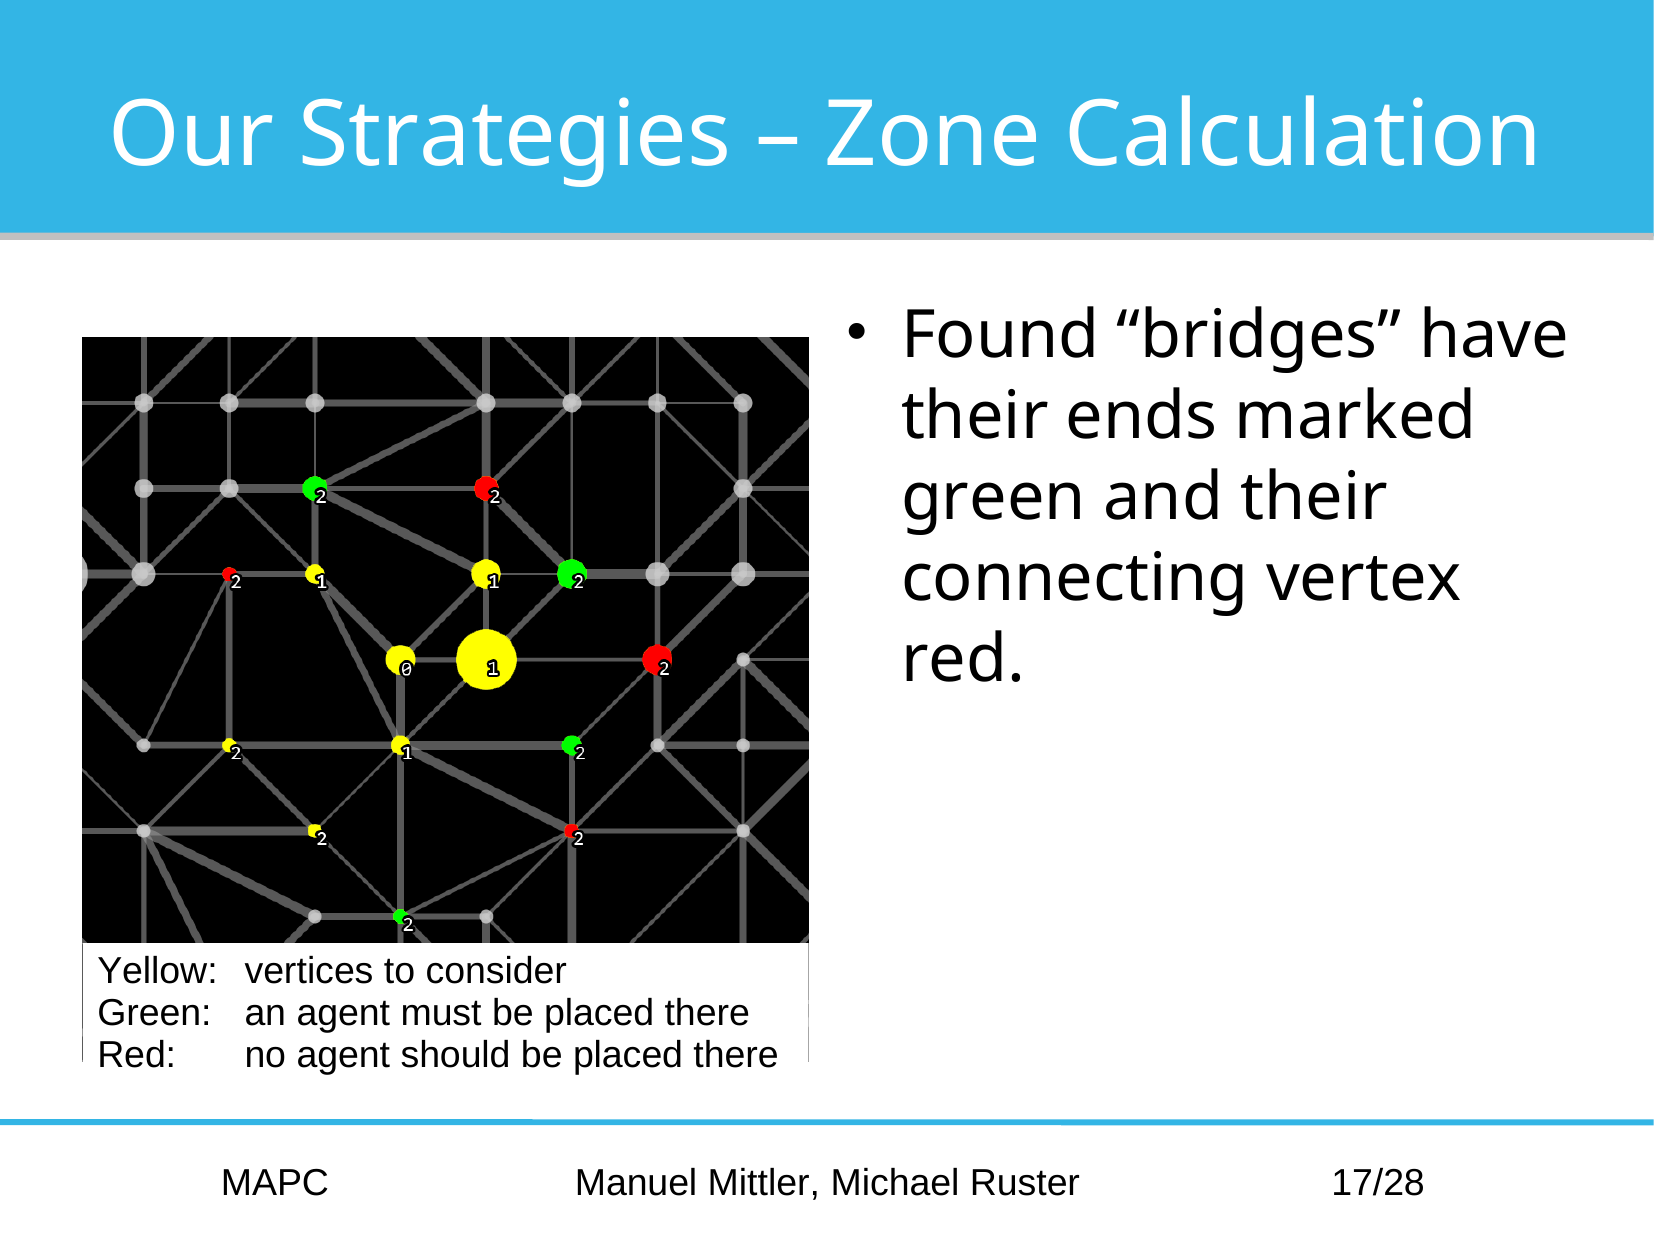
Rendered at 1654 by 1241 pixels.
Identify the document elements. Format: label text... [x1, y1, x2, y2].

list Found “bridges” have their ends marked green and their connecting vertex red. [844, 290, 1571, 1109]
text_box Yellow: vertices to consider Green: an agent must be placed there Red: no agent should be placed there [82, 943, 809, 1087]
title Our Strategies – Zone Calculation [82, 49, 1571, 207]
picture [82, 337, 809, 943]
